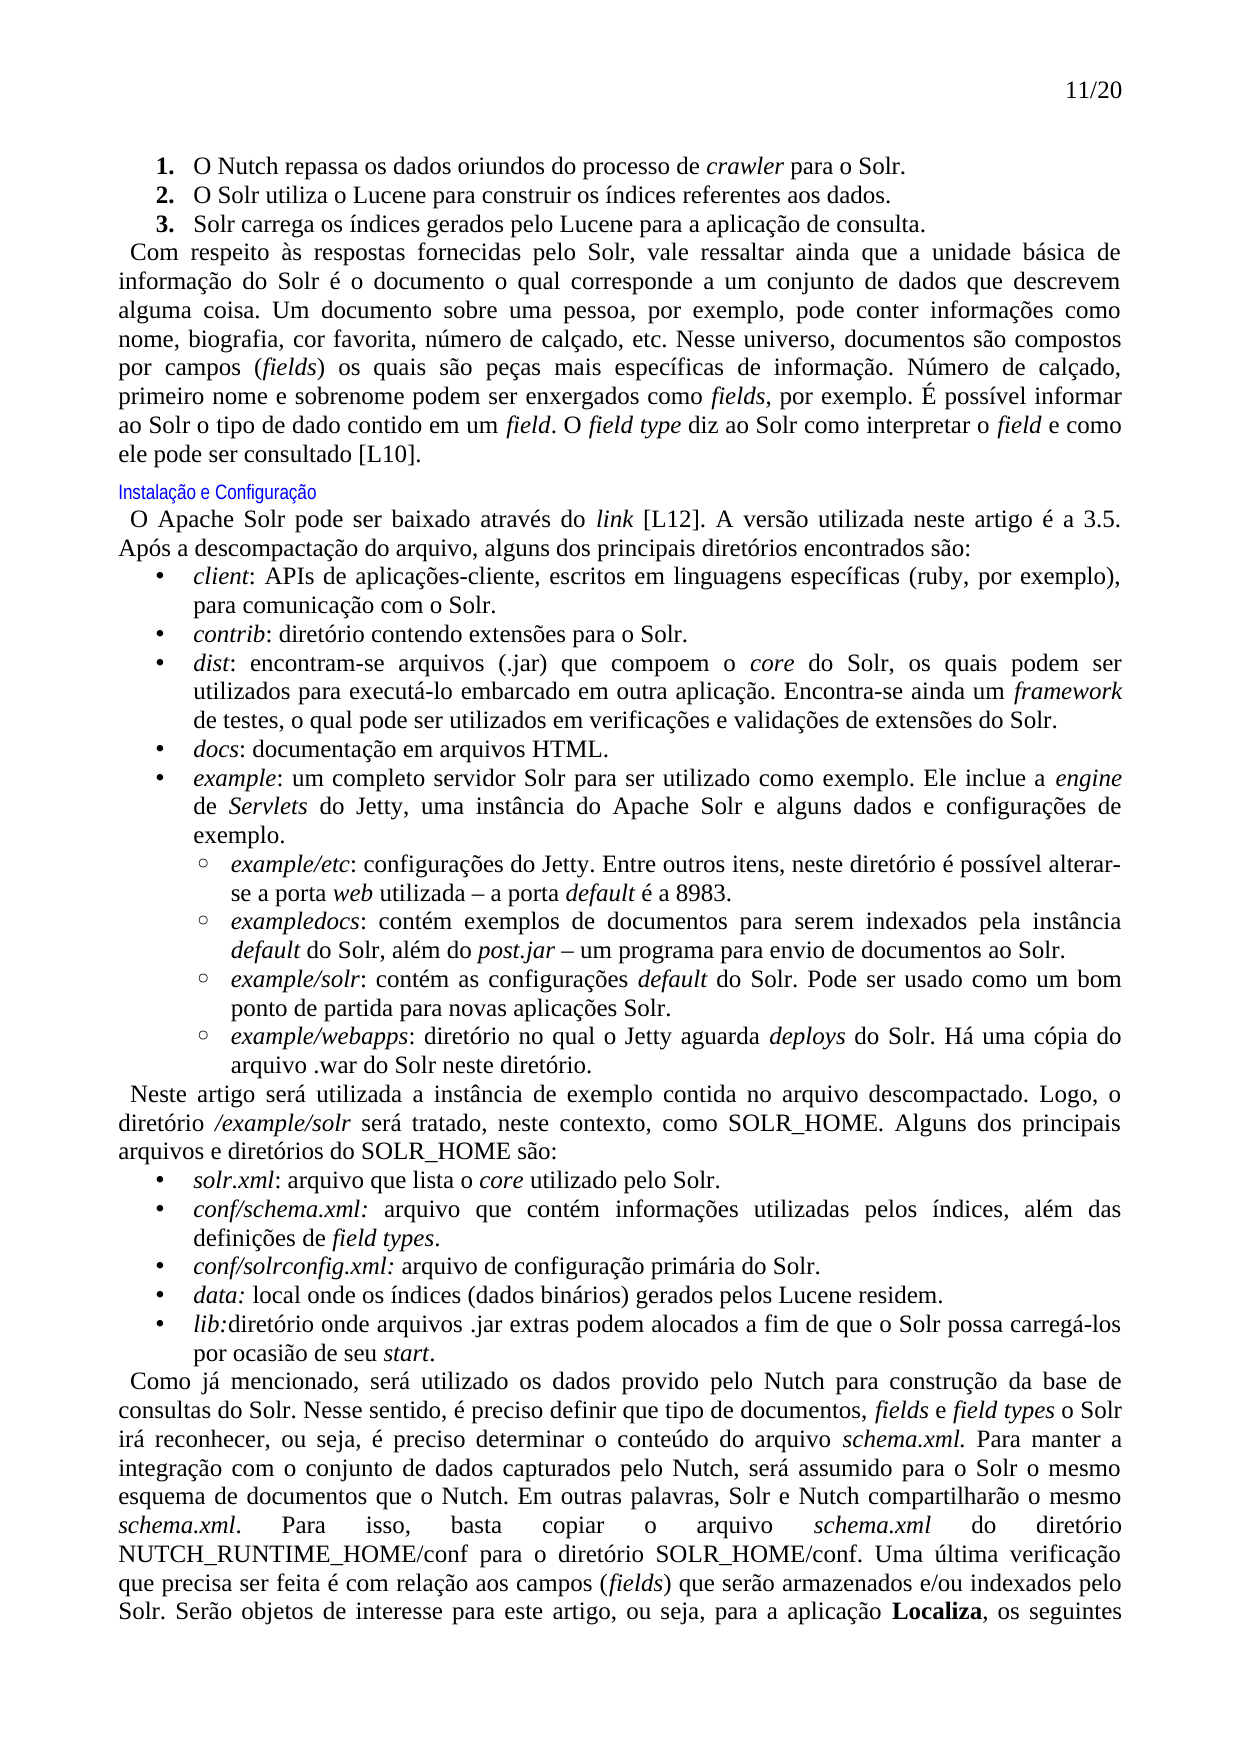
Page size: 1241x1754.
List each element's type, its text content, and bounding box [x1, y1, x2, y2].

text Instalação e Configuração [118, 480, 1122, 504]
list dist: encontram-se arquivos (.jar) que compoem o core do Solr, os quais podem ser utilizados para executá-lo embarcado em outra aplicação. Encontra-se ainda um framework de testes, o qual pode ser utilizados em verificações e validações de extensões do Solr. [156, 648, 1122, 734]
list conf/solrconfig.xml: arquivo de configuração primária do Solr. [156, 1251, 1122, 1280]
list conf/schema.xml: arquivo que contém informações utilizadas pelos índices, além das definições de field types. [156, 1194, 1122, 1251]
list solr.xml: arquivo que lista o core utilizado pelo Solr. [156, 1165, 1122, 1194]
list example: um completo servidor Solr para ser utilizado como exemplo. Ele inclue a engine de Servlets do Jetty, uma instância do Apache Solr e alguns dados e configurações de exemplo. [156, 763, 1122, 849]
list example/webapps: diretório no qual o Jetty aguarda deploys do Solr. Há uma cópia do arquivo .war do Solr neste diretório. [193, 1021, 1122, 1079]
text Como já mencionado, será utilizado os dados provido pelo Nutch para construção da base de consultas do Solr. Nesse sentido, é preciso definir que tipo de documentos, fields e field types o Solr irá reconhecer, ou seja, é preciso determinar o conteúdo do arquivo schema.xml. Para manter a integração com o conjunto de dados capturados pelo Nutch, será assumido para o Solr o mesmo esquema de documentos que o Nutch. Em outras palavras, Solr e Nutch compartilharão o mesmo schema.xml. Para isso, basta copiar o arquivo schema.xml do diretório NUTCH_RUNTIME_HOME/conf para o diretório SOLR_HOME/conf. Uma última verificação que precisa ser feita é com relação aos campos (fields) que serão armazenados e/ou indexados pelo Solr. Serão objetos de interesse para este artigo, ou seja, para a aplicação Localiza, os seguintes [118, 1366, 1122, 1625]
list example/etc: configurações do Jetty. Entre outros itens, neste diretório é possível alterar-se a porta web utilizada – a porta default é a 8983. [193, 849, 1122, 906]
list lib:diretório onde arquivos .jar extras podem alocados a fim de que o Solr possa carregá-los por ocasião de seu start. [156, 1309, 1122, 1366]
list Solr carrega os índices gerados pelo Lucene para a aplicação de consulta. [156, 209, 1122, 237]
list docs: documentação em arquivos HTML. [156, 734, 1122, 763]
text Neste artigo será utilizada a instância de exemplo contida no arquivo descompactado. Logo, o diretório /example/solr será tratado, neste contexto, como SOLR_HOME. Alguns dos principais arquivos e diretórios do SOLR_HOME são: [118, 1079, 1122, 1165]
list O Nutch repassa os dados oriundos do processo de crawler para o Solr. [156, 151, 1122, 180]
list contrib: diretório contendo extensões para o Solr. [156, 619, 1122, 648]
list example/solr: contém as configurações default do Solr. Pode ser usado como um bom ponto de partida para novas aplicações Solr. [193, 964, 1122, 1021]
list exampledocs: contém exemplos de documentos para serem indexados pela instância default do Solr, além do post.jar – um programa para envio de documentos ao Solr. [193, 906, 1122, 964]
list client: APIs de aplicações-cliente, escritos em linguagens específicas (ruby, por exemplo), para comunicação com o Solr. [156, 561, 1122, 619]
list data: local onde os índices (dados binários) gerados pelos Lucene residem. [156, 1280, 1122, 1309]
text Com respeito às respostas fornecidas pelo Solr, vale ressaltar ainda que a unidade básica de informação do Solr é o documento o qual corresponde a um conjunto de dados que descrevem alguma coisa. Um documento sobre uma pessoa, por exemplo, pode conter informações como nome, biografia, cor favorita, número de calçado, etc. Nesse universo, documentos são compostos por campos (fields) os quais são peças mais específicas de informação. Número de calçado, primeiro nome e sobrenome podem ser enxergados como fields, por exemplo. É possível informar ao Solr o tipo de dado contido em um field. O field type diz ao Solr como interpretar o field e como ele pode ser consultado [L10]. [118, 237, 1122, 467]
list O Solr utiliza o Lucene para construir os índices referentes aos dados. [156, 180, 1122, 209]
text O Apache Solr pode ser baixado através do link [L12]. A versão utilizada neste artigo é a 3.5. Após a descompactação do arquivo, alguns dos principais diretórios encontrados são: [118, 504, 1122, 561]
